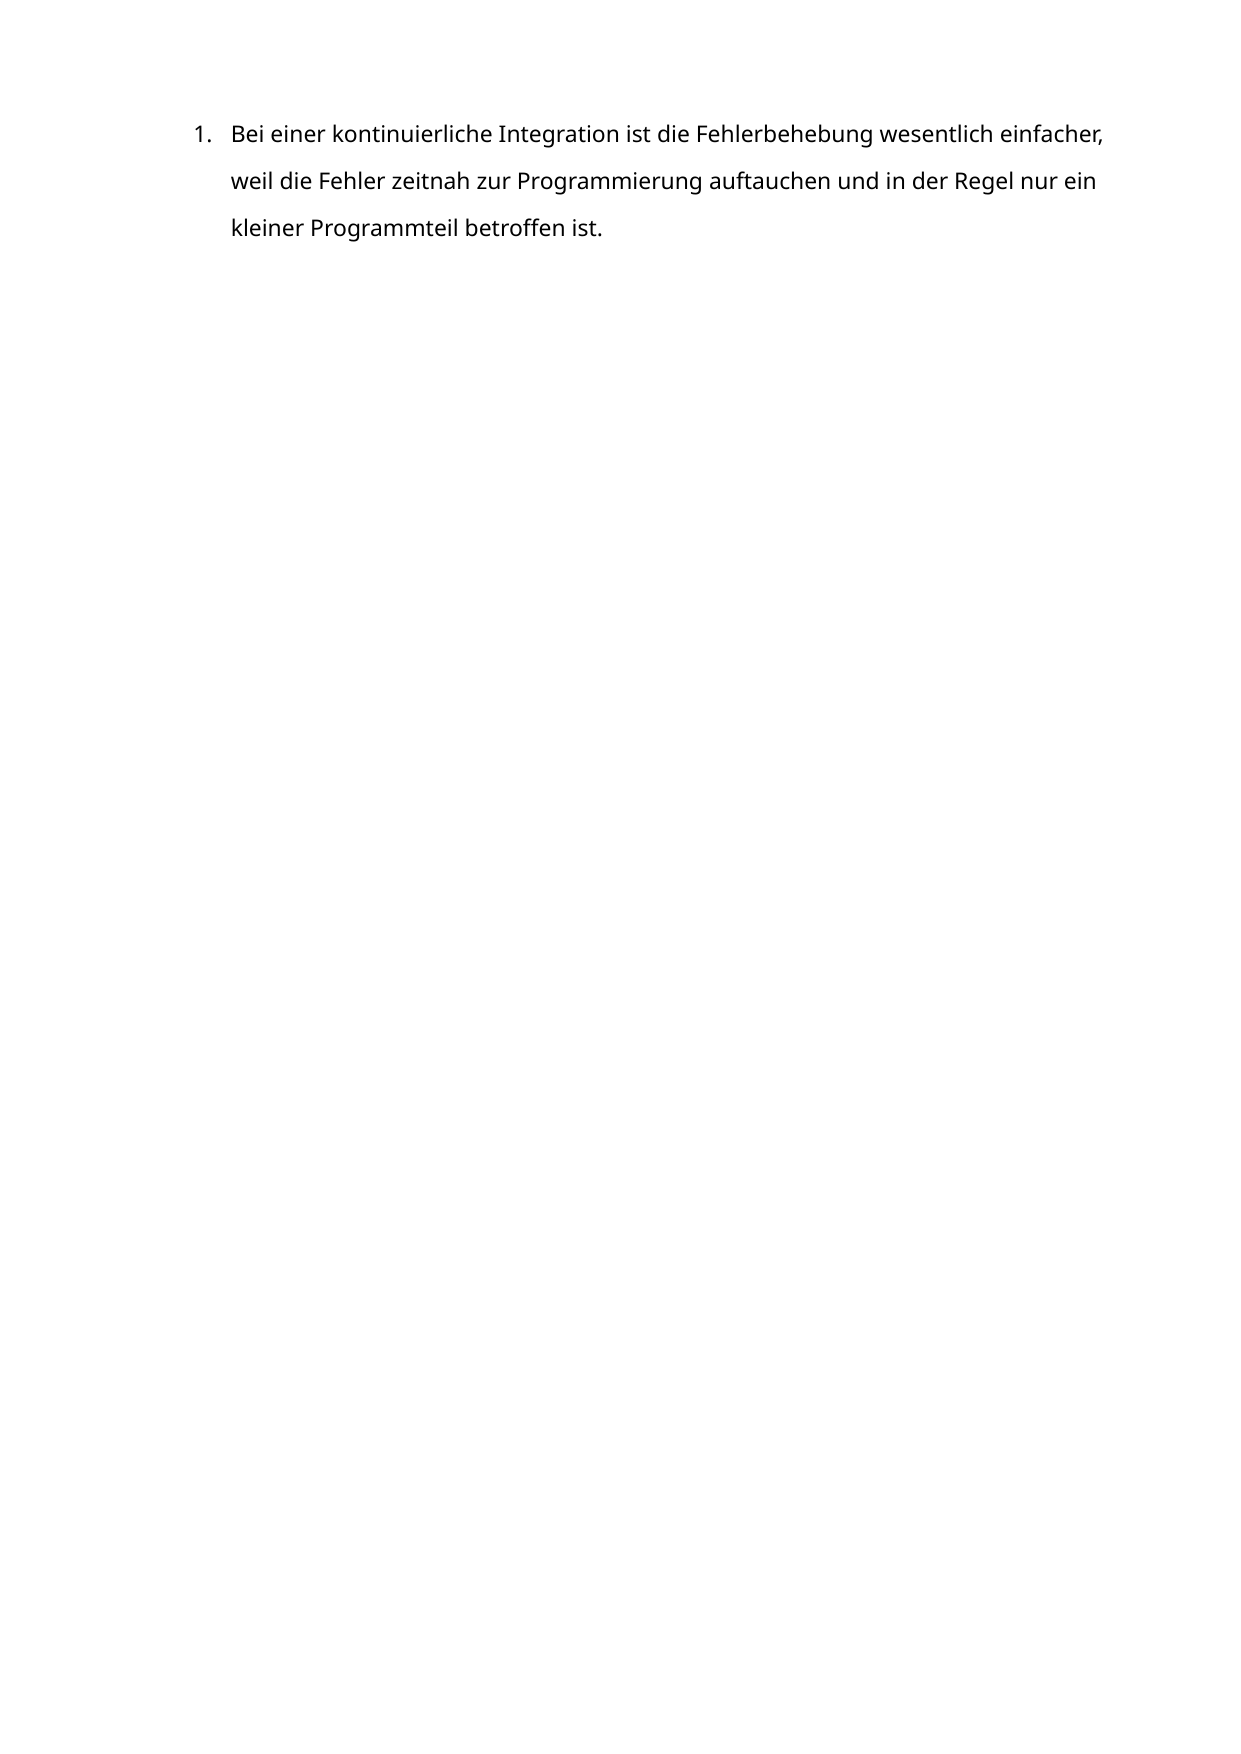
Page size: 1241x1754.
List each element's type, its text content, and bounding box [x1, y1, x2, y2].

list Bei einer kontinuierliche Integration ist die Fehlerbehebung wesentlich einfacher, weil die Fehler zeitnah zur Programmierung auftauchen und in der Regel nur ein kleiner Programmteil betroffen ist. [193, 118, 1122, 243]
